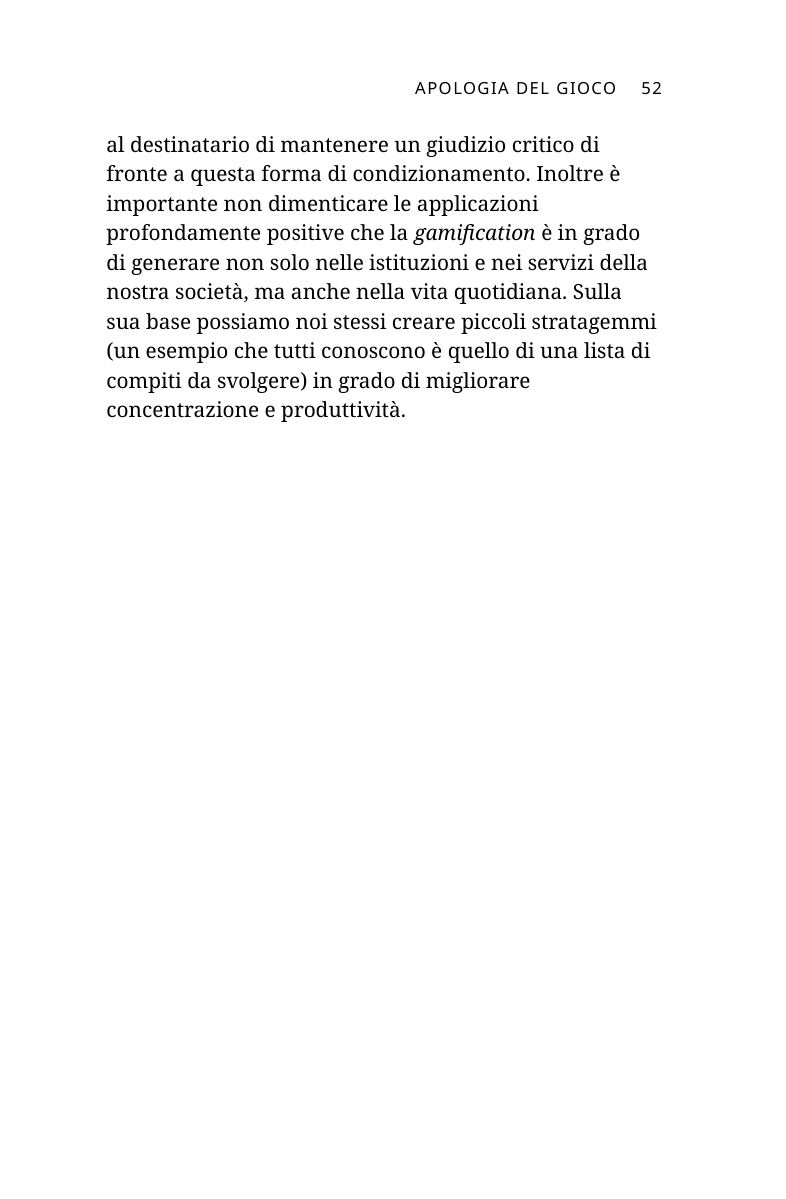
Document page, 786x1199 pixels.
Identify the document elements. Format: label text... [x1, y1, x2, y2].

text al destinatario di mantenere un giudizio critico di fronte a questa forma di condizionamento. Inoltre è importante non dimenticare le applicazioni profondamente positive che la gamification è in grado di generare non solo nelle istituzioni e nei servizi della nostra società, ma anche nella vita quotidiana. Sulla sua base possiamo noi stessi creare piccoli stratagemmi (un esempio che tutti conoscono è quello di una lista di compiti da svolgere) in grado di migliorare concentrazione e produttività. [106, 129, 661, 424]
